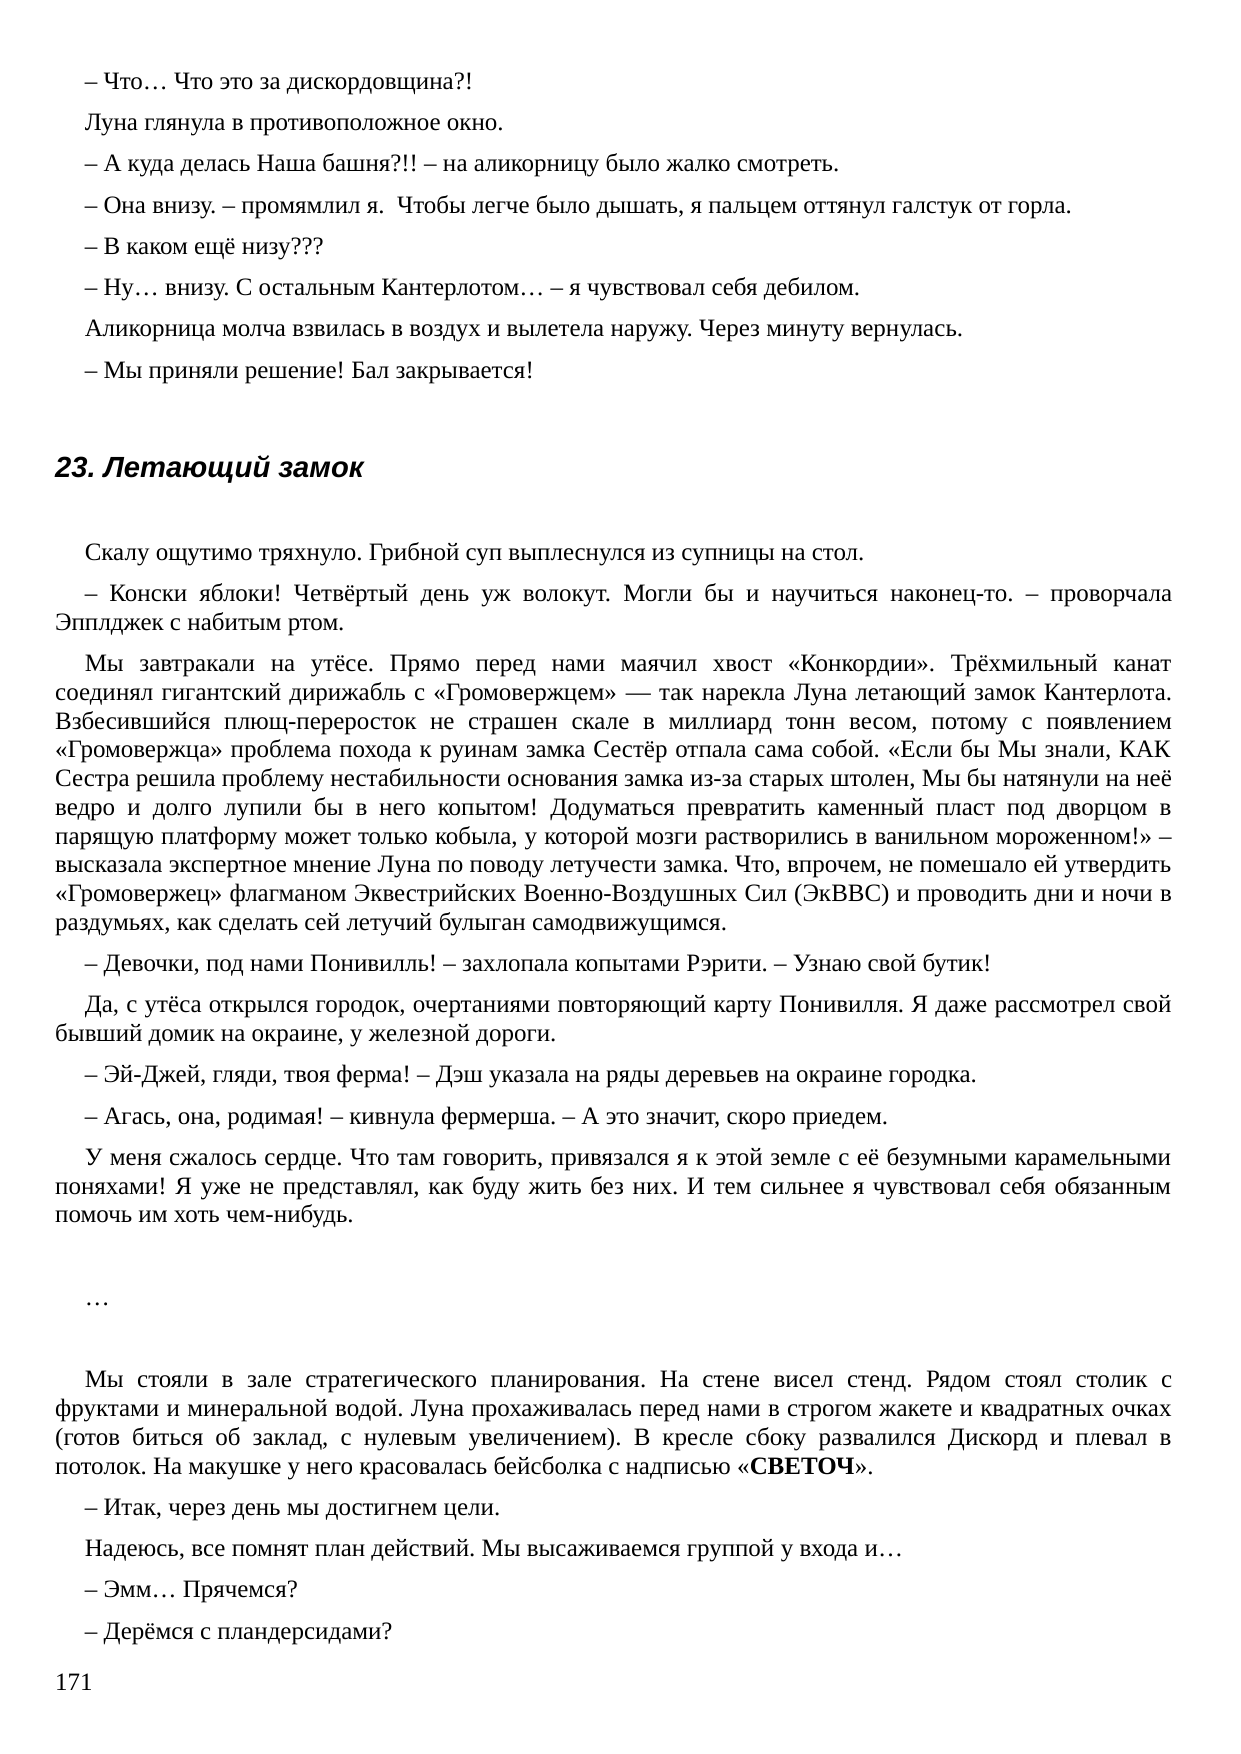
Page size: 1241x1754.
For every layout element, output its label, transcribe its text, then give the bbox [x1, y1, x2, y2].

text Аликорница молча взвилась в воздух и вылетела наружу. Через минуту вернулась. [55, 313, 1173, 342]
text – Агась, она, родимая! – кивнула фермерша. – А это значит, скоро приедем. [55, 1101, 1173, 1129]
text – А куда делась Наша башня?!! – на аликорницу было жалко смотреть. [55, 148, 1173, 177]
text Надеюсь, все помнят план действий. Мы высаживаемся группой у входа и… [55, 1533, 1173, 1562]
text – Мы приняли решение! Бал закрывается! [55, 355, 1173, 383]
text – В каком ещё низу??? [55, 231, 1173, 260]
text – Эмм… Прячемся? [55, 1574, 1173, 1603]
text – Эй-Джей, гляди, твоя ферма! – Дэш указала на ряды деревьев на окраине городка. [55, 1059, 1173, 1088]
text – Она внизу. – промямлил я. Чтобы легче было дышать, я пальцем оттянул галстук от горла. [55, 190, 1173, 218]
text – Итак, через день мы достигнем цели. [55, 1492, 1173, 1521]
text Луна глянула в противоположное окно. [55, 107, 1173, 136]
text – Ну… внизу. С остальным Кантерлотом… – я чувствовал себя дебилом. [55, 272, 1173, 301]
text Мы завтракали на утёсе. Прямо перед нами маячил хвост «Конкордии». Трёхмильный канат соединял гигантский дирижабль с «Громовержцем» — так нарекла Луна летающий замок Кантерлота. Взбесившийся плющ-переросток не страшен скале в миллиард тонн весом, потому с появлением «Громовержца» проблема похода к руинам замка Сестёр отпала сама собой. «Если бы Мы знали, КАК Сестра решила проблему нестабильности основания замка из-за старых штолен, Мы бы натянули на неё ведро и долго лупили бы в него копытом! Додуматься превратить каменный пласт под дворцом в парящую платформу может только кобыла, у которой мозги растворились в ванильном мороженном!» – высказала экспертное мнение Луна по поводу летучести замка. Что, впрочем, не помешало ей утвердить «Громовержец» флагманом Эквестрийских Военно-Воздушных Сил (ЭкВВС) и проводить дни и ночи в раздумьях, как сделать сей летучий булыган самодвижущимся. [55, 648, 1173, 936]
text – Конски яблоки! Четвёртый день уж волокут. Могли бы и научиться наконец-то. – проворчала Эпплджек с набитым ртом. [55, 578, 1173, 636]
text Скалу ощутимо тряхнуло. Грибной суп выплеснулся из супницы на стол. [55, 537, 1173, 566]
text У меня сжалось сердце. Что там говорить, привязался я к этой земле с её безумными карамельными поняхами! Я уже не представлял, как буду жить без них. И тем сильнее я чувствовал себя обязанным помочь им хоть чем-нибудь. [55, 1142, 1173, 1228]
text – Девочки, под нами Понивилль! – захлопала копытами Рэрити. – Узнаю свой бутик! [55, 948, 1173, 977]
subtitle 23. Летающий замок [55, 450, 1173, 483]
text Да, с утёса открылся городок, очертаниями повторяющий карту Понивилля. Я даже рассмотрел свой бывший домик на окраине, у железной дороги. [55, 989, 1173, 1047]
text … [55, 1282, 1173, 1311]
text Мы стояли в зале стратегического планирования. На стене висел стенд. Рядом стоял столик с фруктами и минеральной водой. Луна прохаживалась перед нами в строгом жакете и квадратных очках (готов биться об заклад, с нулевым увеличением). В кресле сбоку развалился Дискорд и плевал в потолок. На макушке у него красовалась бейсболка с надписью «СВЕТОЧ». [55, 1364, 1173, 1479]
text – Дерёмся с пландерсидами? [55, 1616, 1173, 1644]
text – Что… Что это за дискордовщина?! [55, 66, 1173, 95]
